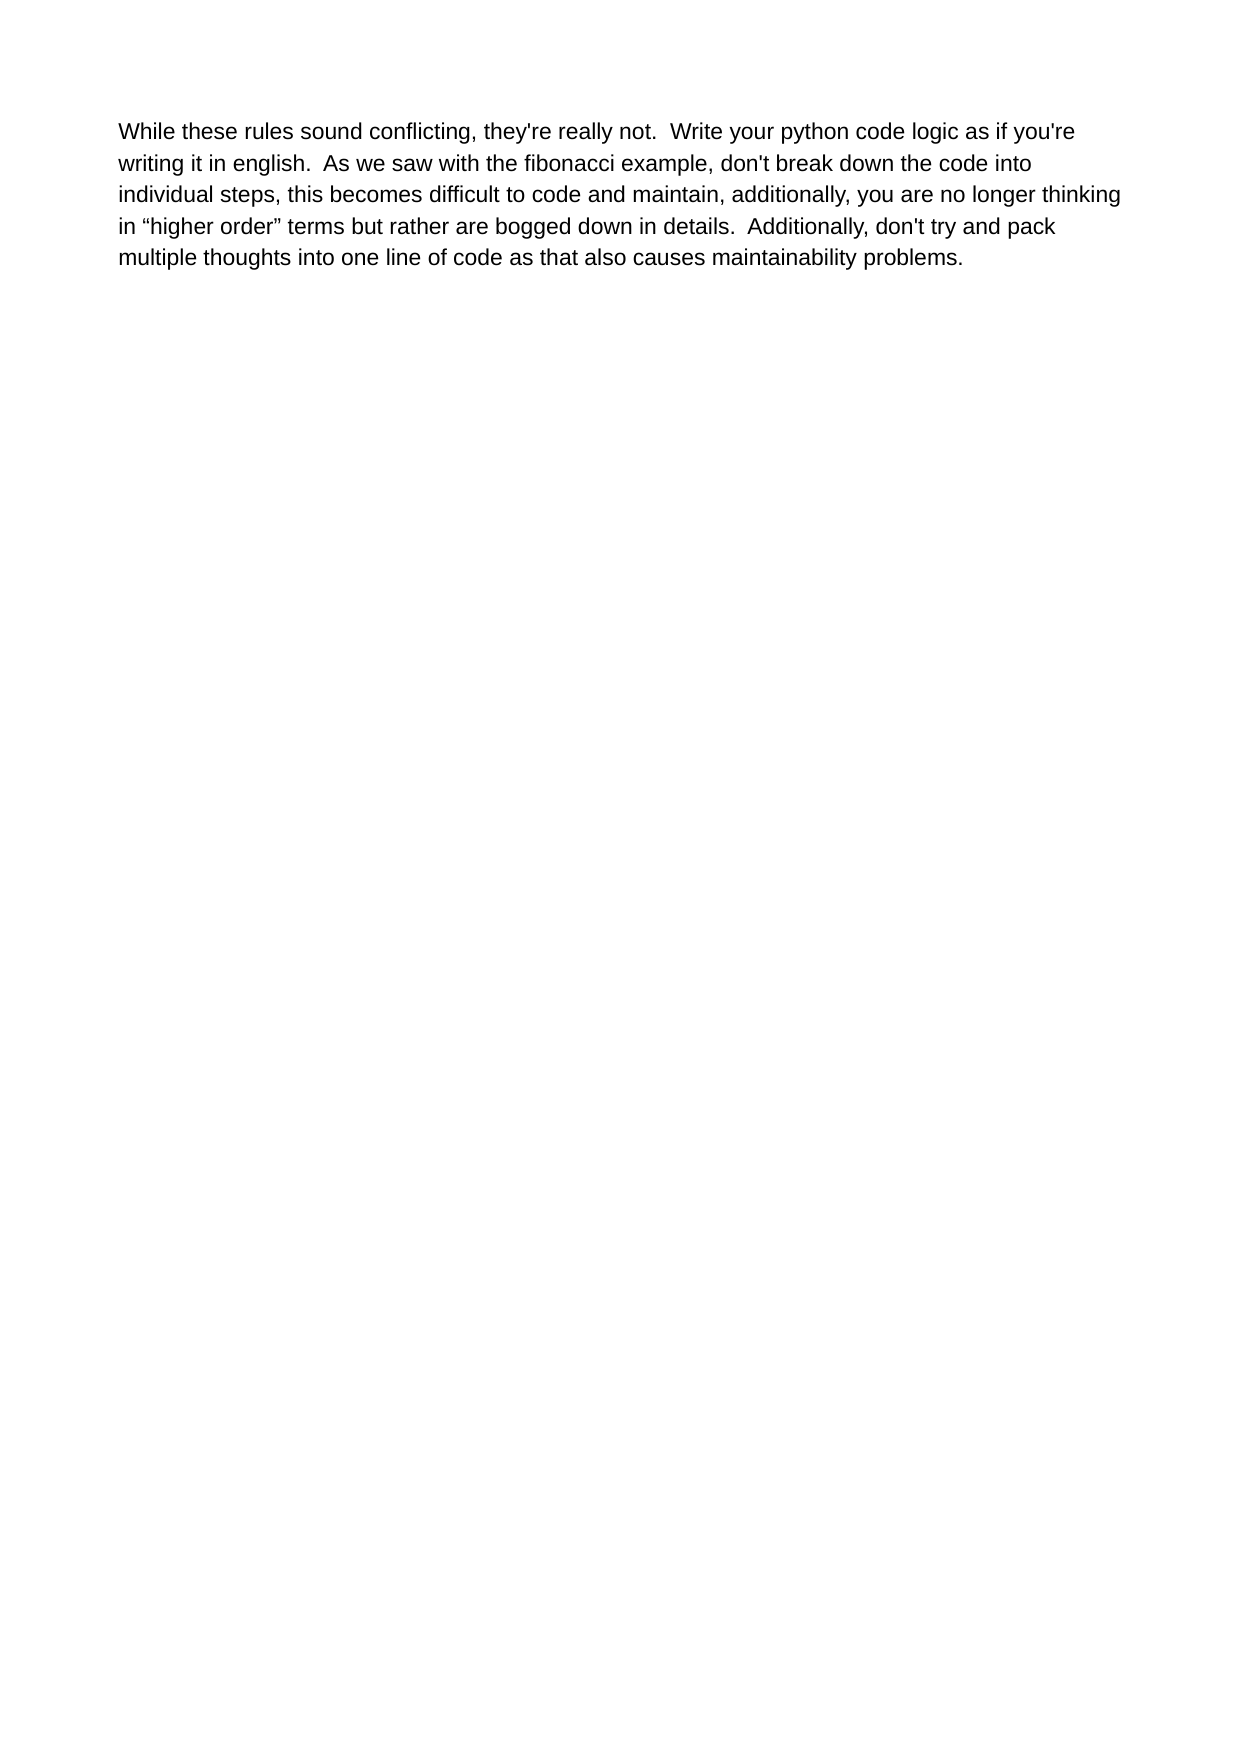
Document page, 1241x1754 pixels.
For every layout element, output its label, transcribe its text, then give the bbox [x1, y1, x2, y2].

text While these rules sound conflicting, they're really not. Write your python code logic as if you're writing it in english. As we saw with the fibonacci example, don't break down the code into individual steps, this becomes difficult to code and maintain, additionally, you are no longer thinking in “higher order” terms but rather are bogged down in details. Additionally, don't try and pack multiple thoughts into one line of code as that also causes maintainability problems. [118, 118, 1122, 271]
